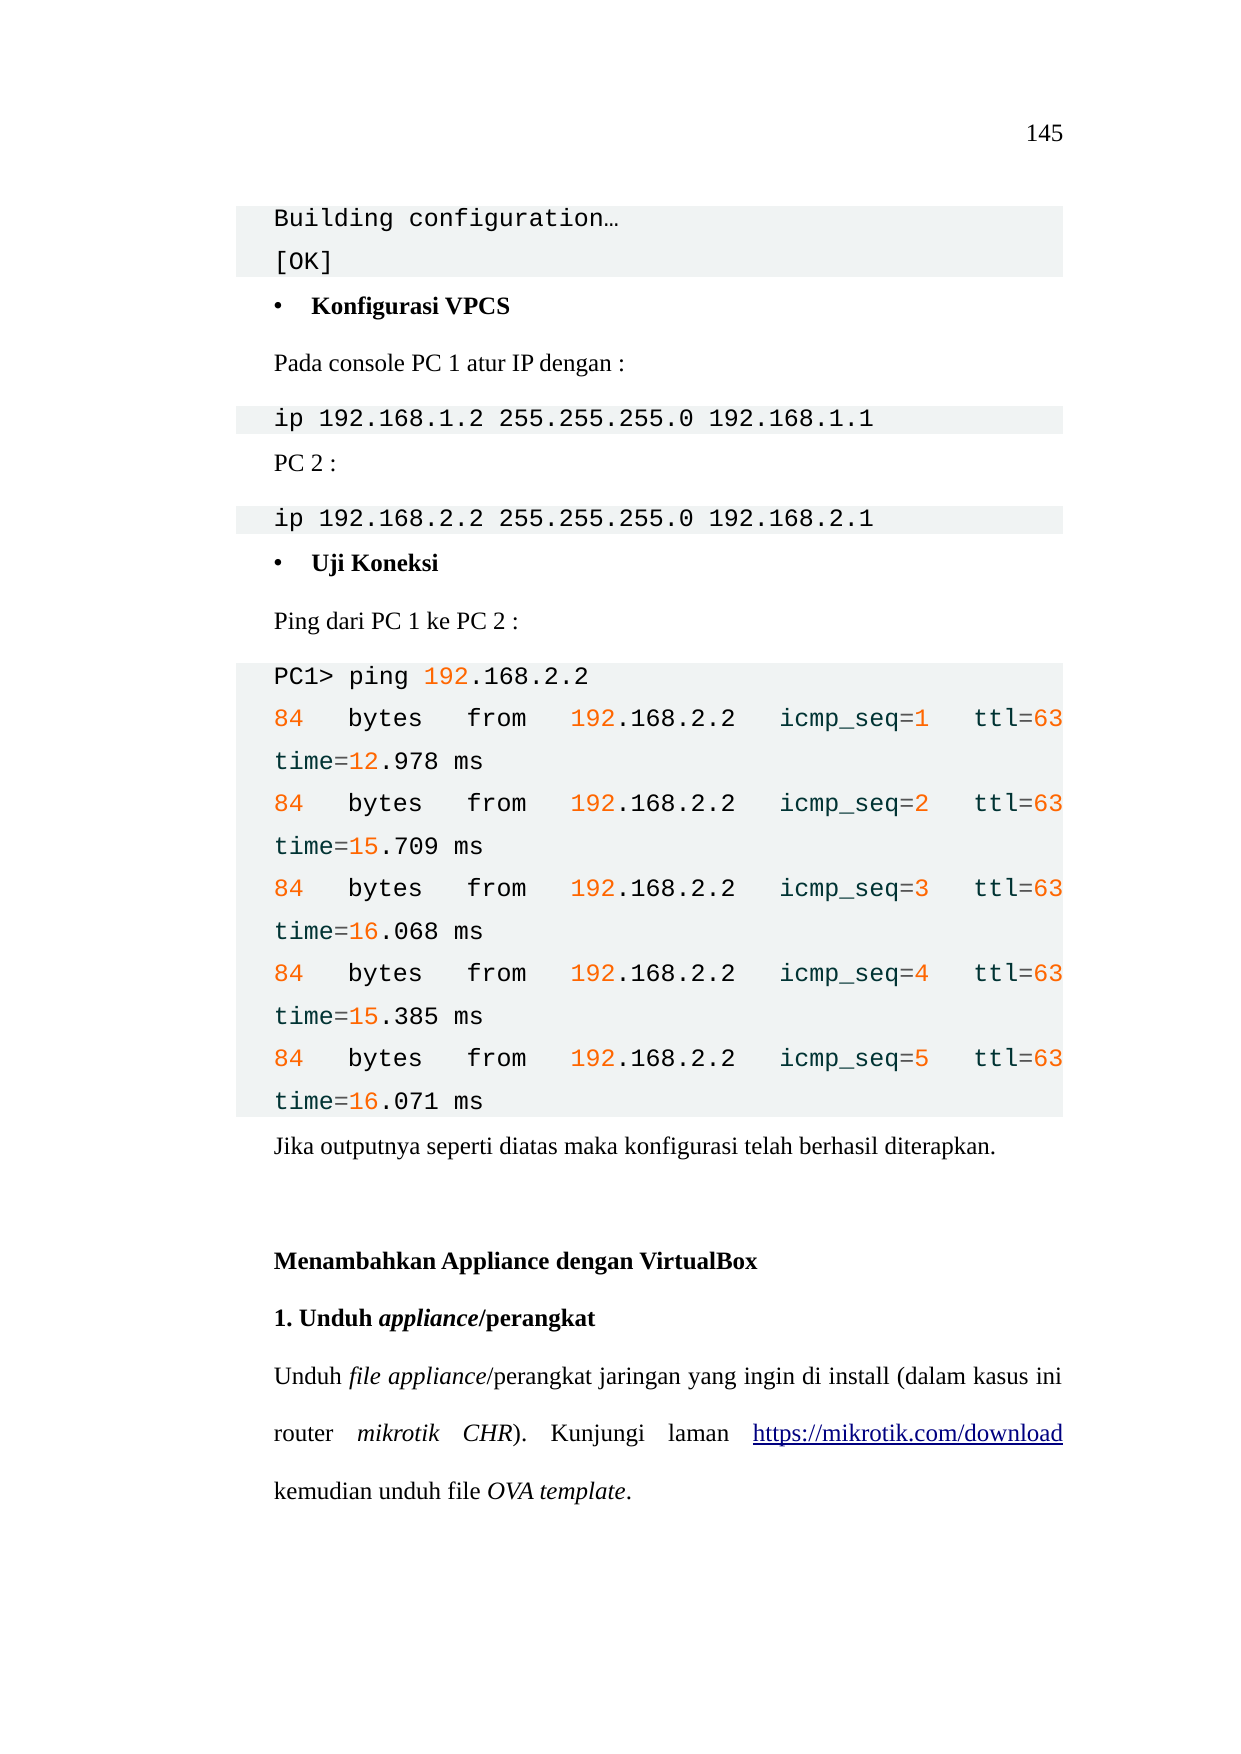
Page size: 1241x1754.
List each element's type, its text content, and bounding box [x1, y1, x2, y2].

list ip 192.168.2.2 255.255.255.0 192.168.2.1 [236, 506, 1063, 534]
list Building configuration… [236, 206, 1063, 234]
list 1. Unduh appliance/perangkat [236, 1303, 1063, 1332]
list Unduh file appliance/perangkat jaringan yang ingin di install (dalam kasus ini router mikrotik CHR). Kunjungi laman https://mikrotik.com/download kemudian unduh file OVA template. [236, 1361, 1063, 1505]
list 84 bytes from 192.168.2.2 icmp_seq=4 ttl=63 time=15.385 ms [236, 961, 1063, 1032]
list Konfigurasi VPCS [274, 291, 1063, 320]
list Jika outputnya seperti diatas maka konfigurasi telah berhasil diterapkan. [236, 1131, 1063, 1160]
list 84 bytes from 192.168.2.2 icmp_seq=2 ttl=63 time=15.709 ms [236, 791, 1063, 862]
list Pada console PC 1 atur IP dengan : [236, 348, 1063, 377]
list 84 bytes from 192.168.2.2 icmp_seq=5 ttl=63 time=16.071 ms [236, 1046, 1063, 1117]
list Menambahkan Appliance dengan VirtualBox [236, 1246, 1063, 1275]
list Ping dari PC 1 ke PC 2 : [236, 606, 1063, 635]
list ip 192.168.1.2 255.255.255.0 192.168.1.1 [236, 406, 1063, 434]
list 84 bytes from 192.168.2.2 icmp_seq=3 ttl=63 time=16.068 ms [236, 876, 1063, 947]
list PC 2 : [236, 448, 1063, 477]
list Uji Koneksi [274, 548, 1063, 577]
list [OK] [236, 248, 1063, 277]
list 84 bytes from 192.168.2.2 icmp_seq=1 ttl=63 time=12.978 ms [236, 706, 1063, 777]
list PC1> ping 192.168.2.2 [236, 663, 1063, 692]
